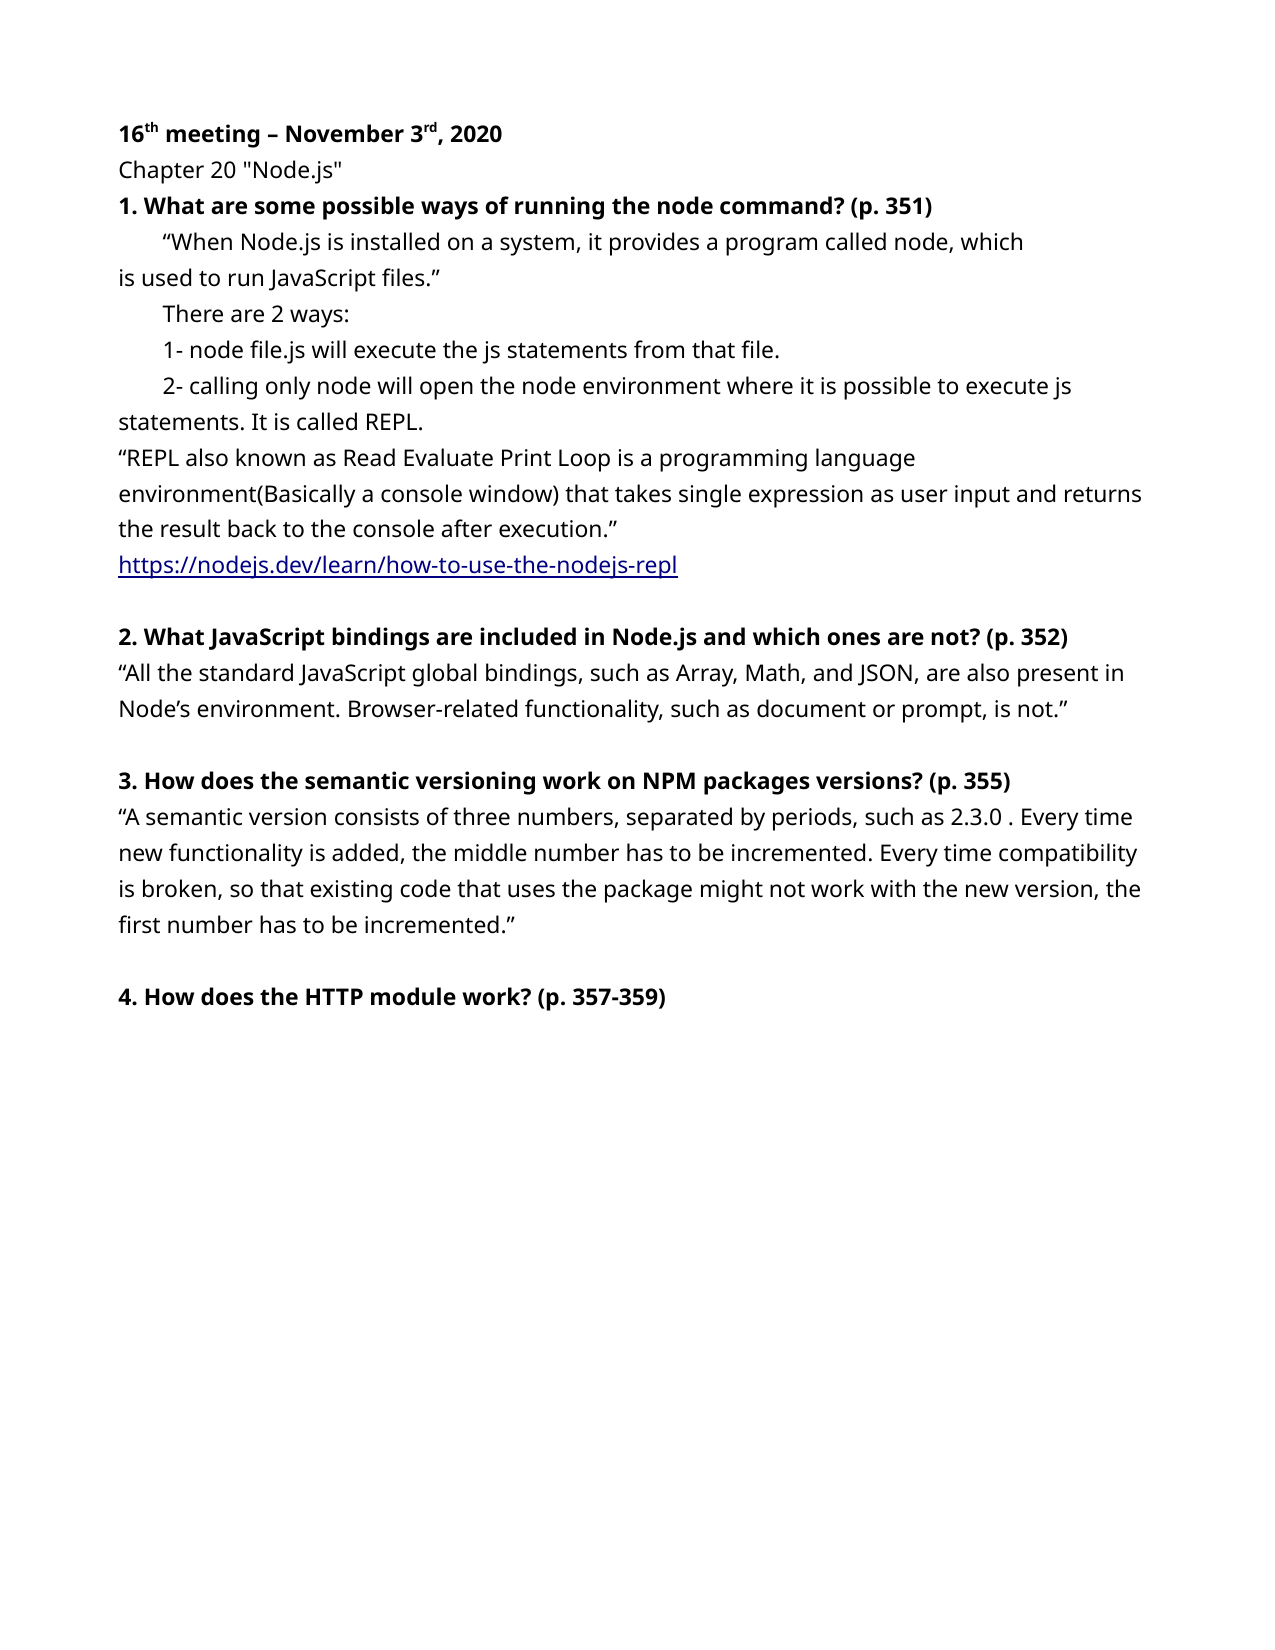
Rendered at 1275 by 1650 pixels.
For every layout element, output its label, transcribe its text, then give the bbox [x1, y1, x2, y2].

text 2. What JavaScript bindings are included in Node.js and which ones are not? (p. 352) [118, 621, 1157, 652]
text Chapter 20 "Node.js" [118, 154, 1157, 185]
text is used to run JavaScript files.” [118, 262, 1157, 293]
text There are 2 ways: [118, 298, 1157, 329]
text 16th meeting – November 3rd, 2020 [118, 118, 1157, 149]
text https://nodejs.dev/learn/how-to-use-the-nodejs-repl [118, 549, 1157, 581]
text “REPL also known as Read Evaluate Print Loop is a programming language environment(Basically a console window) that takes single expression as user input and returns the result back to the console after execution.” [118, 442, 1157, 545]
text 2- calling only node will open the node environment where it is possible to execute js statements. It is called REPL. [118, 370, 1157, 437]
text 1. What are some possible ways of running the node command? (p. 351) [118, 190, 1157, 221]
text 4. How does the HTTP module work? (p. 357-359) [118, 981, 1157, 1012]
text “A semantic version consists of three numbers, separated by periods, such as 2.3.0 . Every time new functionality is added, the middle number has to be incremented. Every time compatibility is broken, so that existing code that uses the package might not work with the new version, the first number has to be incremented.” [118, 801, 1157, 940]
text 3. How does the semantic versioning work on NPM packages versions? (p. 355) [118, 765, 1157, 796]
text 1- node file.js will execute the js statements from that file. [118, 334, 1157, 365]
text “All the standard JavaScript global bindings, such as Array, Math, and JSON, are also present in Node’s environment. Browser-related functionality, such as document or prompt, is not.” [118, 657, 1157, 724]
text “When Node.js is installed on a system, it provides a program called node, which [118, 226, 1157, 257]
